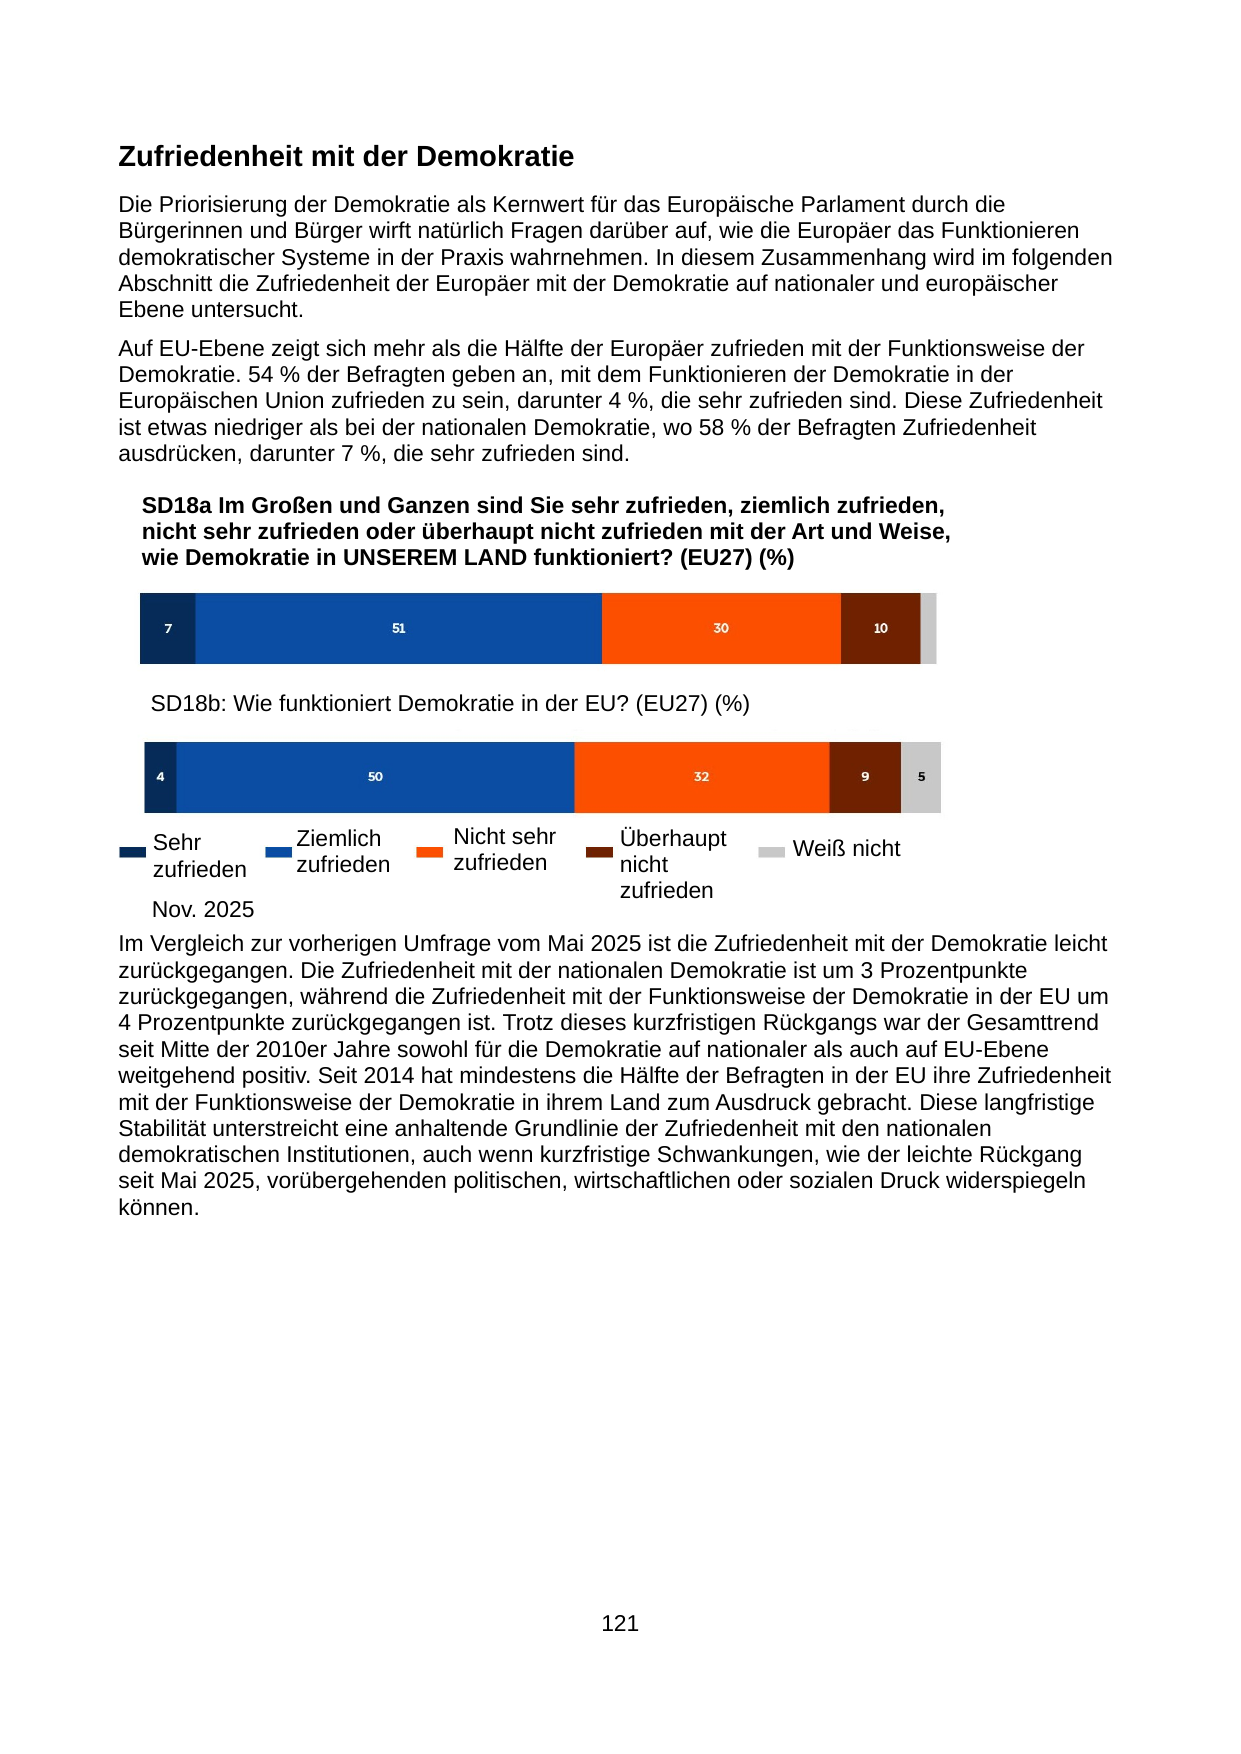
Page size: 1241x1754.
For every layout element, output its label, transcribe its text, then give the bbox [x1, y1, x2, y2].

text Auf EU-Ebene zeigt sich mehr als die Hälfte der Europäer zufrieden mit der Funktionsweise der Demokratie. 54 % der Befragten geben an, mit dem Funktionieren der Demokratie in der Europäischen Union zufrieden zu sein, darunter 4 %, die sehr zufrieden sind. Diese Zufriedenheit ist etwas niedriger als bei der nationalen Demokratie, wo 58 % der Befragten Zufriedenheit ausdrücken, darunter 7 %, die sehr zufrieden sind. [118, 334, 1122, 466]
subtitle Zufriedenheit mit der Demokratie [118, 139, 1122, 172]
text Die Priorisierung der Demokratie als Kernwert für das Europäische Parlament durch die Bürgerinnen und Bürger wirft natürlich Fragen darüber auf, wie die Europäer das Funktionieren demokratischer Systeme in der Praxis wahrnehmen. In diesem Zusammenhang wird im folgenden Abschnitt die Zufriedenheit der Europäer mit der Demokratie auf nationaler und europäischer Ebene untersucht. [118, 191, 1122, 323]
text Im Vergleich zur vorherigen Umfrage vom Mai 2025 ist die Zufriedenheit mit der Demokratie leicht zurückgegangen. Die Zufriedenheit mit der nationalen Demokratie ist um 3 Prozentpunkte zurückgegangen, während die Zufriedenheit mit der Funktionsweise der Demokratie in der EU um 4 Prozentpunkte zurückgegangen ist. Trotz dieses kurzfristigen Rückgangs war der Gesamttrend seit Mitte der 2010er Jahre sowohl für die Demokratie auf nationaler als auch auf EU-Ebene weitgehend positiv. Seit 2014 hat mindestens die Hälfte der Befragten in der EU ihre Zufriedenheit mit der Funktionsweise der Demokratie in ihrem Land zum Ausdruck gebracht. Diese langfristige Stabilität unterstreicht eine anhaltende Grundlinie der Zufriedenheit mit den nationalen demokratischen Institutionen, auch wenn kurzfristige Schwankungen, wie der leichte Rückgang seit Mai 2025, vorübergehenden politischen, wirtschaftlichen oder sozialen Druck widerspiegeln können. [118, 478, 1122, 1220]
picture [127, 589, 949, 820]
picture [118, 844, 788, 859]
